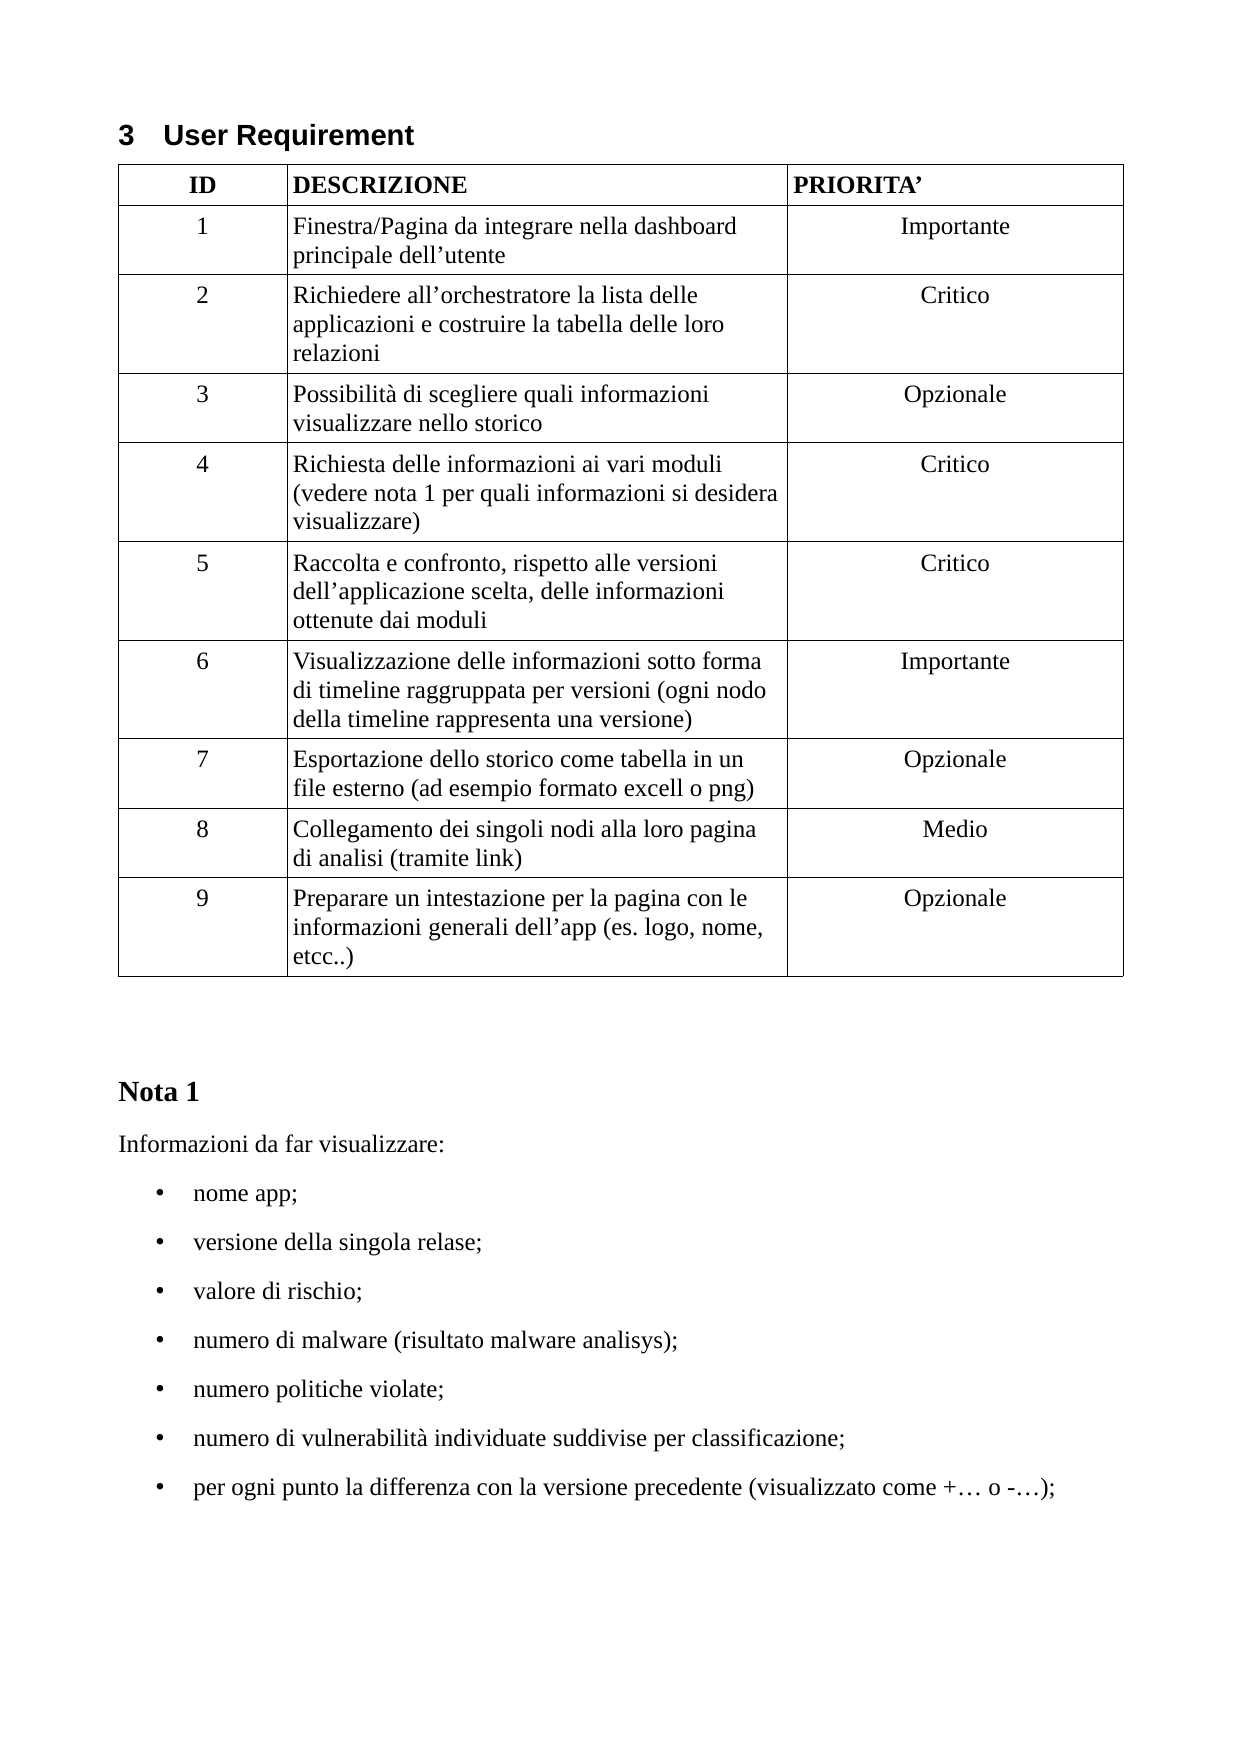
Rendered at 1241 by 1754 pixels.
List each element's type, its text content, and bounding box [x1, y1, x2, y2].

table_cell Critico [788, 275, 1123, 373]
table_cell Finestra/Pagina da integrare nella dashboard principale dell’utente [288, 206, 787, 274]
list valore di rischio; [156, 1276, 1122, 1305]
table_cell Raccolta e confronto, rispetto alle versioni dell’applicazione scelta, delle informazioni ottenute dai moduli [288, 542, 787, 639]
table_cell Visualizzazione delle informazioni sotto forma di timeline raggruppata per versioni (ogni nodo della timeline rappresenta una versione) [288, 641, 787, 738]
text Informazioni da far visualizzare: [118, 1129, 1122, 1158]
list per ogni punto la differenza con la versione precedente (visualizzato come +… o -…); [156, 1472, 1122, 1501]
list numero di malware (risultato malware analisys); [156, 1325, 1122, 1354]
list nome app; [156, 1178, 1122, 1207]
table_header DESCRIZIONE [288, 165, 787, 205]
table_cell Importante [788, 641, 1123, 738]
table_cell Richiesta delle informazioni ai vari moduli (vedere nota 1 per quali informazioni si desidera visualizzare) [288, 443, 787, 541]
table_cell 1 [119, 206, 287, 274]
table_cell 7 [119, 739, 287, 808]
text Nota 1 [118, 1074, 1122, 1108]
table_cell 9 [119, 878, 287, 976]
table_cell Importante [788, 206, 1123, 274]
table_cell Opzionale [788, 374, 1123, 442]
subtitle User Requirement [118, 118, 1122, 152]
list numero di vulnerabilità individuate suddivise per classificazione; [156, 1423, 1122, 1452]
list versione della singola relase; [156, 1227, 1122, 1256]
table_cell Possibilità di scegliere quali informazioni visualizzare nello storico [288, 374, 787, 442]
table_cell Preparare un intestazione per la pagina con le informazioni generali dell’app (es. logo, nome, etcc..) [288, 878, 787, 976]
table_cell Critico [788, 542, 1123, 639]
table_cell Collegamento dei singoli nodi alla loro pagina di analisi (tramite link) [288, 809, 787, 877]
table_cell Medio [788, 809, 1123, 877]
table_cell 2 [119, 275, 287, 373]
table_cell Critico [788, 443, 1123, 541]
table_cell 8 [119, 809, 287, 877]
table_cell 6 [119, 641, 287, 738]
table_cell 3 [119, 374, 287, 442]
table_cell Richiedere all’orchestratore la lista delle applicazioni e costruire la tabella delle loro relazioni [288, 275, 787, 373]
table_cell 4 [119, 443, 287, 541]
table_header PRIORITA’ [788, 165, 1123, 205]
table_cell Esportazione dello storico come tabella in un file esterno (ad esempio formato excell o png) [288, 739, 787, 808]
table_cell Opzionale [788, 878, 1123, 976]
table_header ID [119, 165, 287, 205]
table_cell Opzionale [788, 739, 1123, 808]
list numero politiche violate; [156, 1374, 1122, 1403]
table_cell 5 [119, 542, 287, 639]
